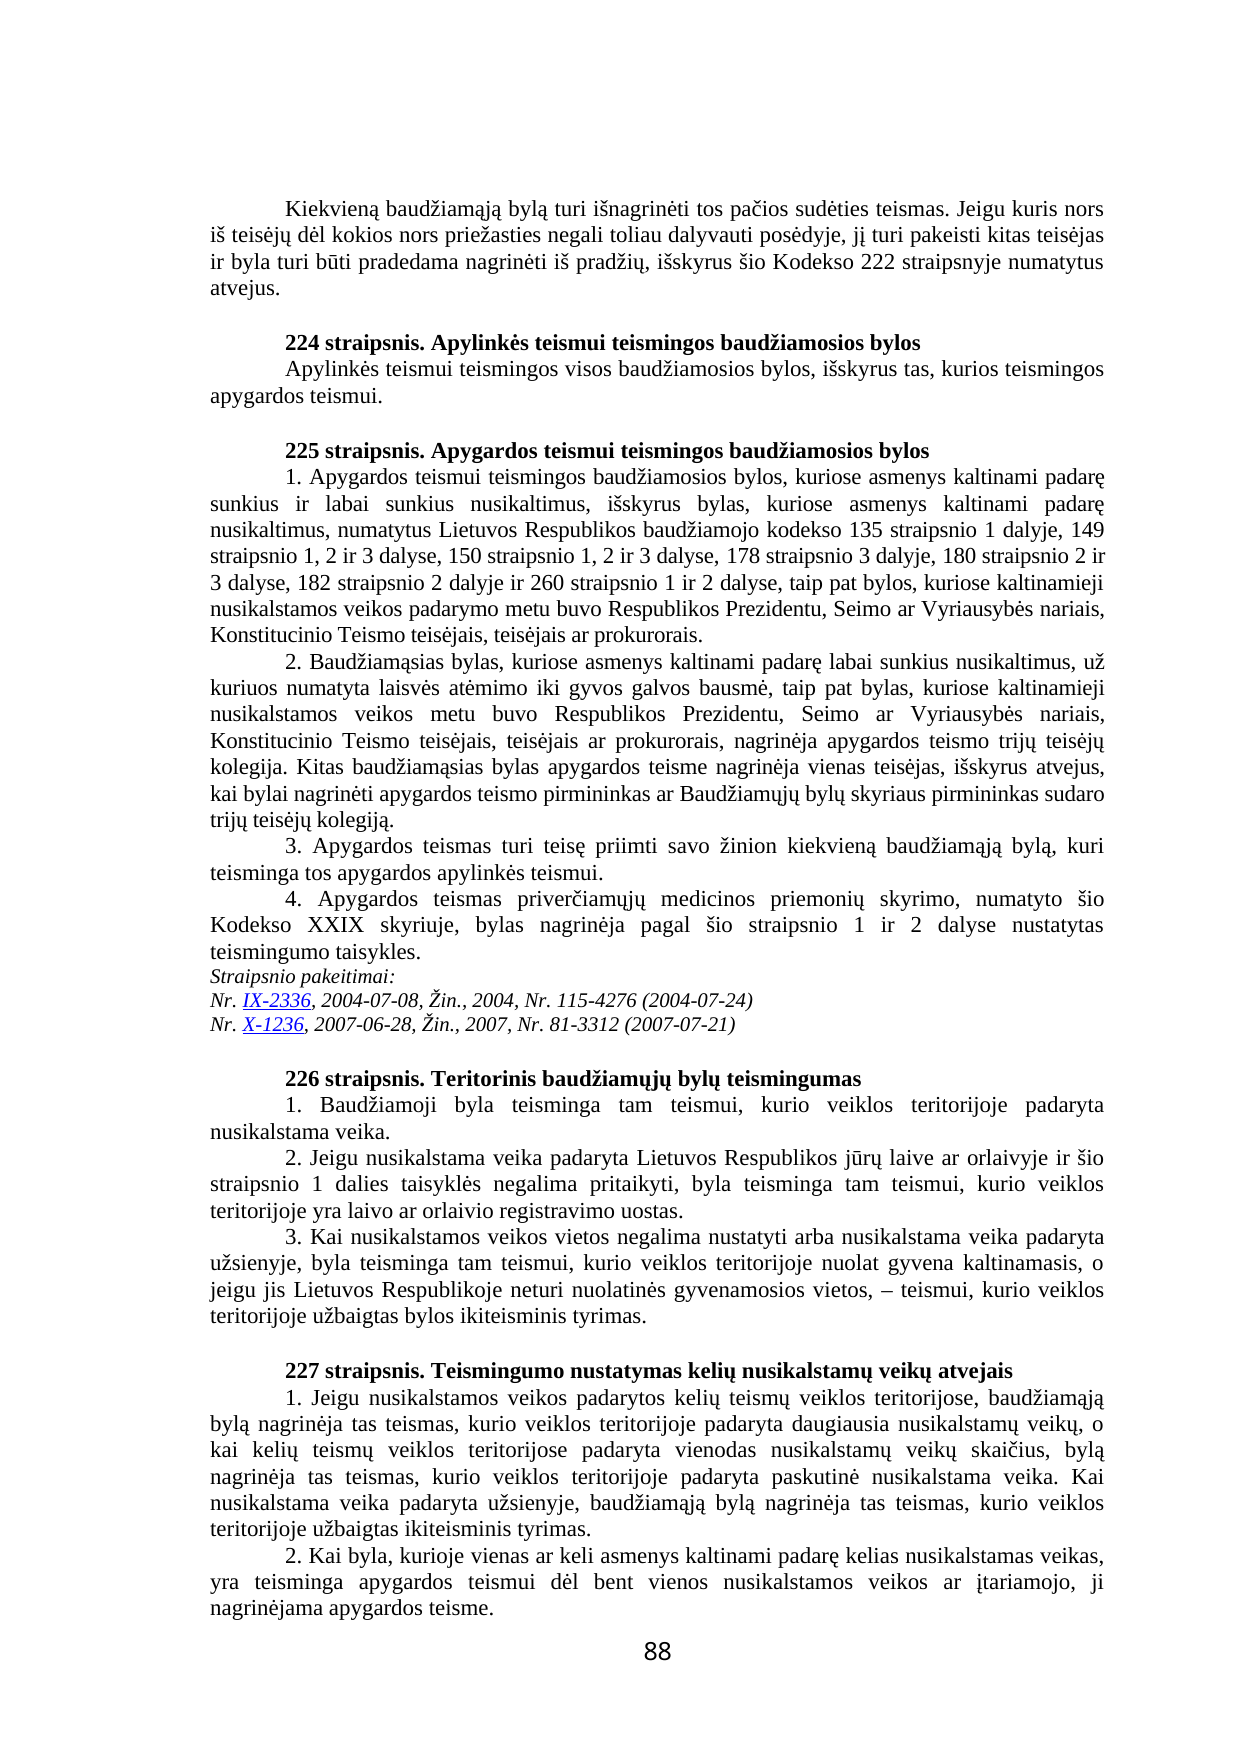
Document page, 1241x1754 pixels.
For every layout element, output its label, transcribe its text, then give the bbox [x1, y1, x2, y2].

text 2. Kai byla, kurioje vienas ar keli asmenys kaltinami padarę kelias nusikalstamas veikas, yra teisminga apygardos teismui dėl bent vienos nusikalstamos veikos ar įtariamojo, ji nagrinėjama apygardos teisme. [210, 1542, 1106, 1621]
text Nr. IX-2336, 2004-07-08, Žin., 2004, Nr. 115-4276 (2004-07-24) [210, 988, 1106, 1012]
text 3. Kai nusikalstamos veikos vietos negalima nustatyti arba nusikalstama veika padaryta užsienyje, byla teisminga tam teismui, kurio veiklos teritorijoje nuolat gyvena kaltinamasis, o jeigu jis Lietuvos Respublikoje neturi nuolatinės gyvenamosios vietos, – teismui, kurio veiklos teritorijoje užbaigtas bylos ikiteisminis tyrimas. [210, 1223, 1106, 1328]
text Straipsnio pakeitimai: [210, 964, 1106, 988]
text 1. Jeigu nusikalstamos veikos padarytos kelių teismų veiklos teritorijose, baudžiamąją bylą nagrinėja tas teismas, kurio veiklos teritorijoje padaryta daugiausia nusikalstamų veikų, o kai kelių teismų veiklos teritorijose padaryta vienodas nusikalstamų veikų skaičius, bylą nagrinėja tas teismas, kurio veiklos teritorijoje padaryta paskutinė nusikalstama veika. Kai nusikalstama veika padaryta užsienyje, baudžiamąją bylą nagrinėja tas teismas, kurio veiklos teritorijoje užbaigtas ikiteisminis tyrimas. [210, 1384, 1106, 1542]
text 224 straipsnis. Apylinkės teismui teismingos baudžiamosios bylos [210, 329, 1106, 356]
text Nr. X-1236, 2007-06-28, Žin., 2007, Nr. 81-3312 (2007-07-21) [210, 1012, 1106, 1036]
text 2. Jeigu nusikalstama veika padaryta Lietuvos Respublikos jūrų laive ar orlaivyje ir šio straipsnio 1 dalies taisyklės negalima pritaikyti, byla teisminga tam teismui, kurio veiklos teritorijoje yra laivo ar orlaivio registravimo uostas. [210, 1144, 1106, 1223]
text 227 straipsnis. Teismingumo nustatymas kelių nusikalstamų veikų atvejais [285, 1357, 1106, 1384]
text 1. Apygardos teismui teismingos baudžiamosios bylos, kuriose asmenys kaltinami padarę sunkius ir labai sunkius nusikaltimus, išskyrus bylas, kuriose asmenys kaltinami padarę nusikaltimus, numatytus Lietuvos Respublikos baudžiamojo kodekso 135 straipsnio 1 dalyje, 149 straipsnio 1, 2 ir 3 dalyse, 150 straipsnio 1, 2 ir 3 dalyse, 178 straipsnio 3 dalyje, 180 straipsnio 2 ir 3 dalyse, 182 straipsnio 2 dalyje ir 260 straipsnio 1 ir 2 dalyse, taip pat bylos, kuriose kaltinamieji nusikalstamos veikos padarymo metu buvo Respublikos Prezidentu, Seimo ar Vyriausybės nariais, Konstitucinio Teismo teisėjais, teisėjais ar prokurorais. [210, 463, 1106, 648]
text 2. Baudžiamąsias bylas, kuriose asmenys kaltinami padarę labai sunkius nusikaltimus, už kuriuos numatyta laisvės atėmimo iki gyvos galvos bausmė, taip pat bylas, kuriose kaltinamieji nusikalstamos veikos metu buvo Respublikos Prezidentu, Seimo ar Vyriausybės nariais, Konstitucinio Teismo teisėjais, teisėjais ar prokurorais, nagrinėja apygardos teismo trijų teisėjų kolegija. Kitas baudžiamąsias bylas apygardos teisme nagrinėja vienas teisėjas, išskyrus atvejus, kai bylai nagrinėti apygardos teismo pirmininkas ar Baudžiamųjų bylų skyriaus pirmininkas sudaro trijų teisėjų kolegiją. [210, 648, 1106, 832]
text Apylinkės teismui teismingos visos baudžiamosios bylos, išskyrus tas, kurios teismingos apygardos teismui. [210, 356, 1106, 408]
text 3. Apygardos teismas turi teisę priimti savo žinion kiekvieną baudžiamąją bylą, kuri teisminga tos apygardos apylinkės teismui. [210, 832, 1106, 885]
text 4. Apygardos teismas priverčiamųjų medicinos priemonių skyrimo, numatyto šio Kodekso XXIX skyriuje, bylas nagrinėja pagal šio straipsnio 1 ir 2 dalyse nustatytas teismingumo taisykles. [210, 885, 1106, 964]
text 226 straipsnis. Teritorinis baudžiamųjų bylų teismingumas [210, 1065, 1106, 1091]
text 1. Baudžiamoji byla teisminga tam teismui, kurio veiklos teritorijoje padaryta nusikalstama veika. [210, 1091, 1106, 1144]
text 225 straipsnis. Apygardos teismui teismingos baudžiamosios bylos [210, 437, 1106, 463]
text Kiekvieną baudžiamąją bylą turi išnagrinėti tos pačios sudėties teismas. Jeigu kuris nors iš teisėjų dėl kokios nors priežasties negali toliau dalyvauti posėdyje, jį turi pakeisti kitas teisėjas ir byla turi būti pradedama nagrinėti iš pradžių, išskyrus šio Kodekso 222 straipsnyje numatytus atvejus. [210, 195, 1106, 300]
